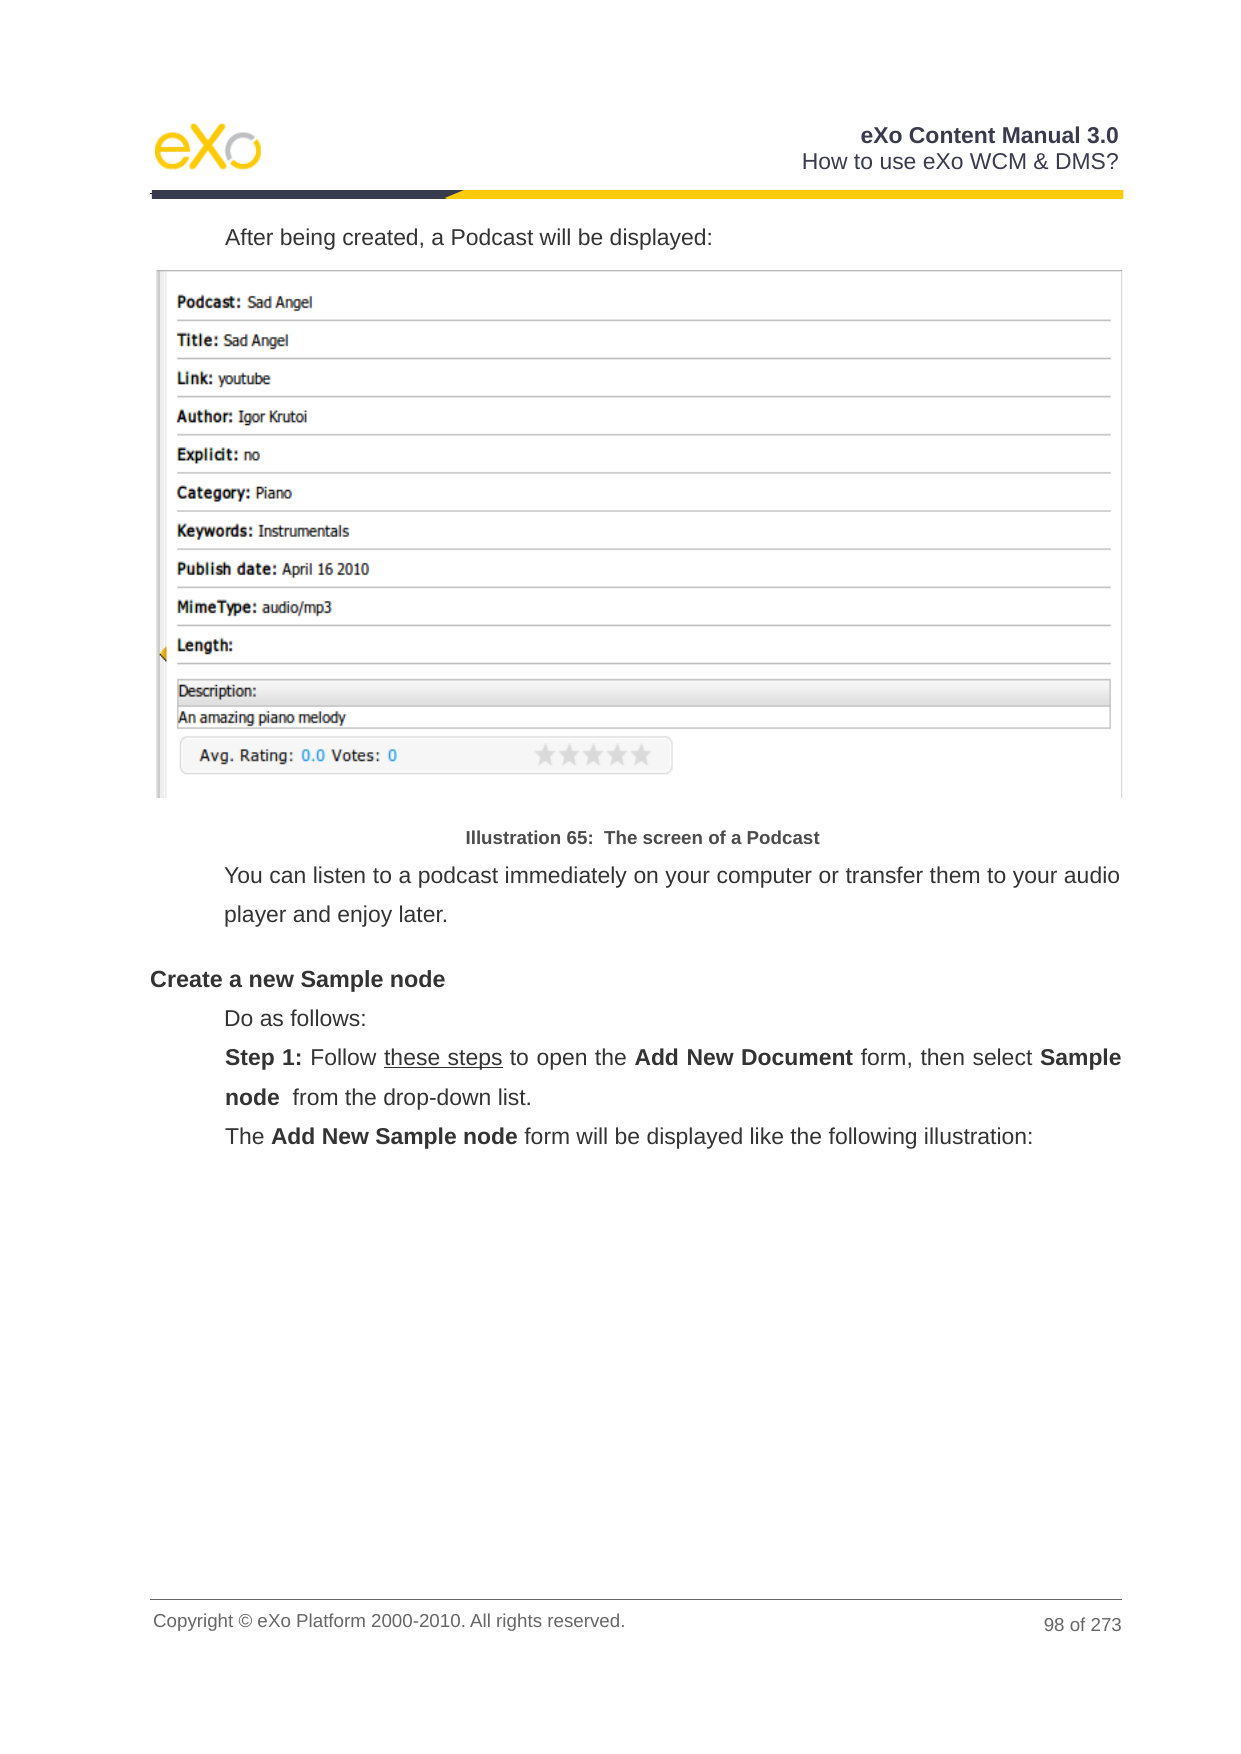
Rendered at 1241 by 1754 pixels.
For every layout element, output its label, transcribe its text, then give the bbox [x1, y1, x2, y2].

picture [155, 123, 262, 170]
picture [156, 270, 1123, 798]
subtitle Create a new Sample node [150, 966, 1122, 992]
list After being created, a Podcast will be displayed: [187, 223, 1122, 250]
text Do as follows: [224, 1005, 1122, 1031]
text [224, 263, 1122, 270]
picture [151, 190, 1124, 199]
text Illustration 65: The screen of a Podcast [163, 798, 1122, 848]
list The Add New Sample node form will be displayed like the following illustration: [187, 1123, 1122, 1150]
text You can listen to a podcast immediately on your computer or transfer them to your audio player and enjoy later. [224, 848, 1122, 927]
list Step 1: Follow these steps to open the Add New Document form, then select Sample node from the drop-down list. [187, 1044, 1122, 1110]
